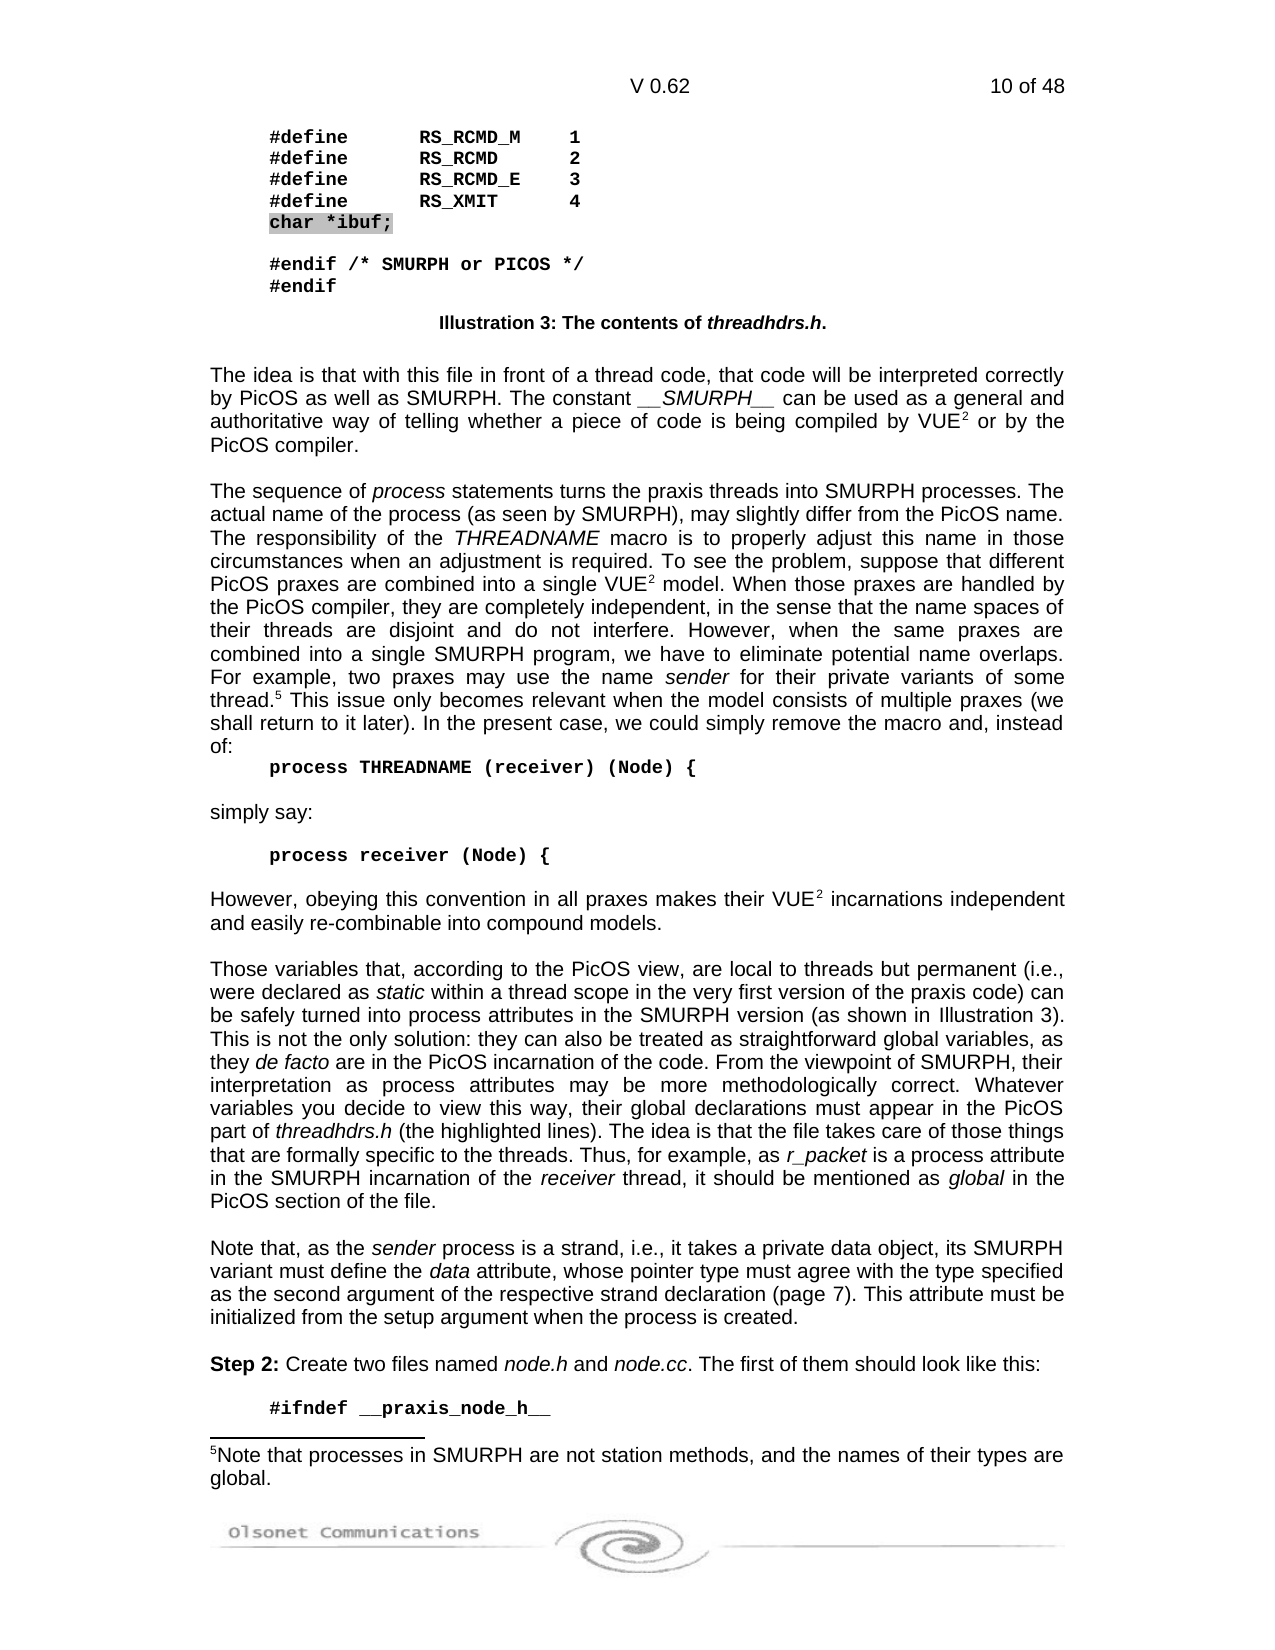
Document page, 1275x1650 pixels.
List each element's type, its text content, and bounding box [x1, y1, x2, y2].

text #define RS_RCMD_E 3 [269, 170, 1065, 191]
text Illustration 3: The contents of threadhdrs.h. [439, 312, 836, 333]
text Those variables that, according to the PicOS view, are local to threads but permanent (i.e., were declared as static within a thread scope in the very first version of the praxis code) can be safely turned into process attributes in the SMURPH version (as shown in Illustration 3). This is not the only solution: they can also be treated as straightforward global variables, as they de facto are in the PicOS incarnation of the code. From the viewpoint of SMURPH, their interpretation as process attributes may be more methodologically correct. Whatever variables you decide to view this way, their global declarations must appear in the PicOS part of threadhdrs.h (the highlighted lines). The idea is that the file takes care of those things that are formally specific to the threads. Thus, for example, as r_packet is a process attribute in the SMURPH incarnation of the receiver thread, it should be mentioned as global in the PicOS section of the file. [210, 957, 1065, 1213]
text The idea is that with this file in front of a thread code, that code will be interpreted correctly by PicOS as well as SMURPH. The constant __SMURPH__ can be used as a general and authoritative way of telling whether a piece of code is being compiled by VUE2 or by the PicOS compiler. [210, 363, 1065, 456]
text #endif /* SMURPH or PICOS */ [269, 255, 1065, 276]
text Note that processes in SMURPH are not station methods, and the names of their types are global. [210, 1444, 1065, 1490]
text #define RS_RCMD 2 [269, 149, 1065, 170]
text simply say: [210, 801, 1065, 824]
text process THREADNAME (receiver) (Node) { [269, 758, 1065, 779]
text However, obeying this convention in all praxes makes their VUE2 incarnations independent and easily re-combinable into compound models. [210, 888, 1065, 934]
picture [210, 1504, 1065, 1596]
text [439, 333, 836, 356]
text #define RS_RCMD_M 1 [269, 128, 1065, 149]
text process receiver (Node) { [269, 845, 1065, 867]
text The sequence of process statements turns the praxis threads into SMURPH processes. The actual name of the process (as seen by SMURPH), may slightly differ from the PicOS name. The responsibility of the THREADNAME macro is to properly adjust this name in those circumstances when an adjustment is required. To see the problem, suppose that different PicOS praxes are combined into a single VUE2 model. When those praxes are handled by the PicOS compiler, they are completely independent, in the sense that the name spaces of their threads are disjoint and do not interfere. However, when the same praxes are combined into a single SMURPH program, we have to eliminate potential name overlaps. For example, two praxes may use the name sender for their private variants of some thread. This issue only becomes relevant when the model consists of multiple praxes (we shall return to it later). In the present case, we could simply remove the macro and, instead of: [210, 479, 1065, 758]
text Note that, as the sender process is a strand, i.e., it takes a private data object, its SMURPH variant must define the data attribute, whose pointer type must agree with the type specified as the second argument of the respective strand declaration (page 8). This attribute must be initialized from the setup argument when the process is created. [210, 1236, 1065, 1329]
text #ifndef __praxis_node_h__ [269, 1399, 1065, 1420]
text #define RS_XMIT 4 [269, 191, 1065, 213]
text Step 2: Create two files named node.h and node.cc. The first of them should look like this: [210, 1352, 1065, 1376]
text char *ibuf; [269, 213, 1065, 234]
text #endif [269, 276, 1065, 312]
